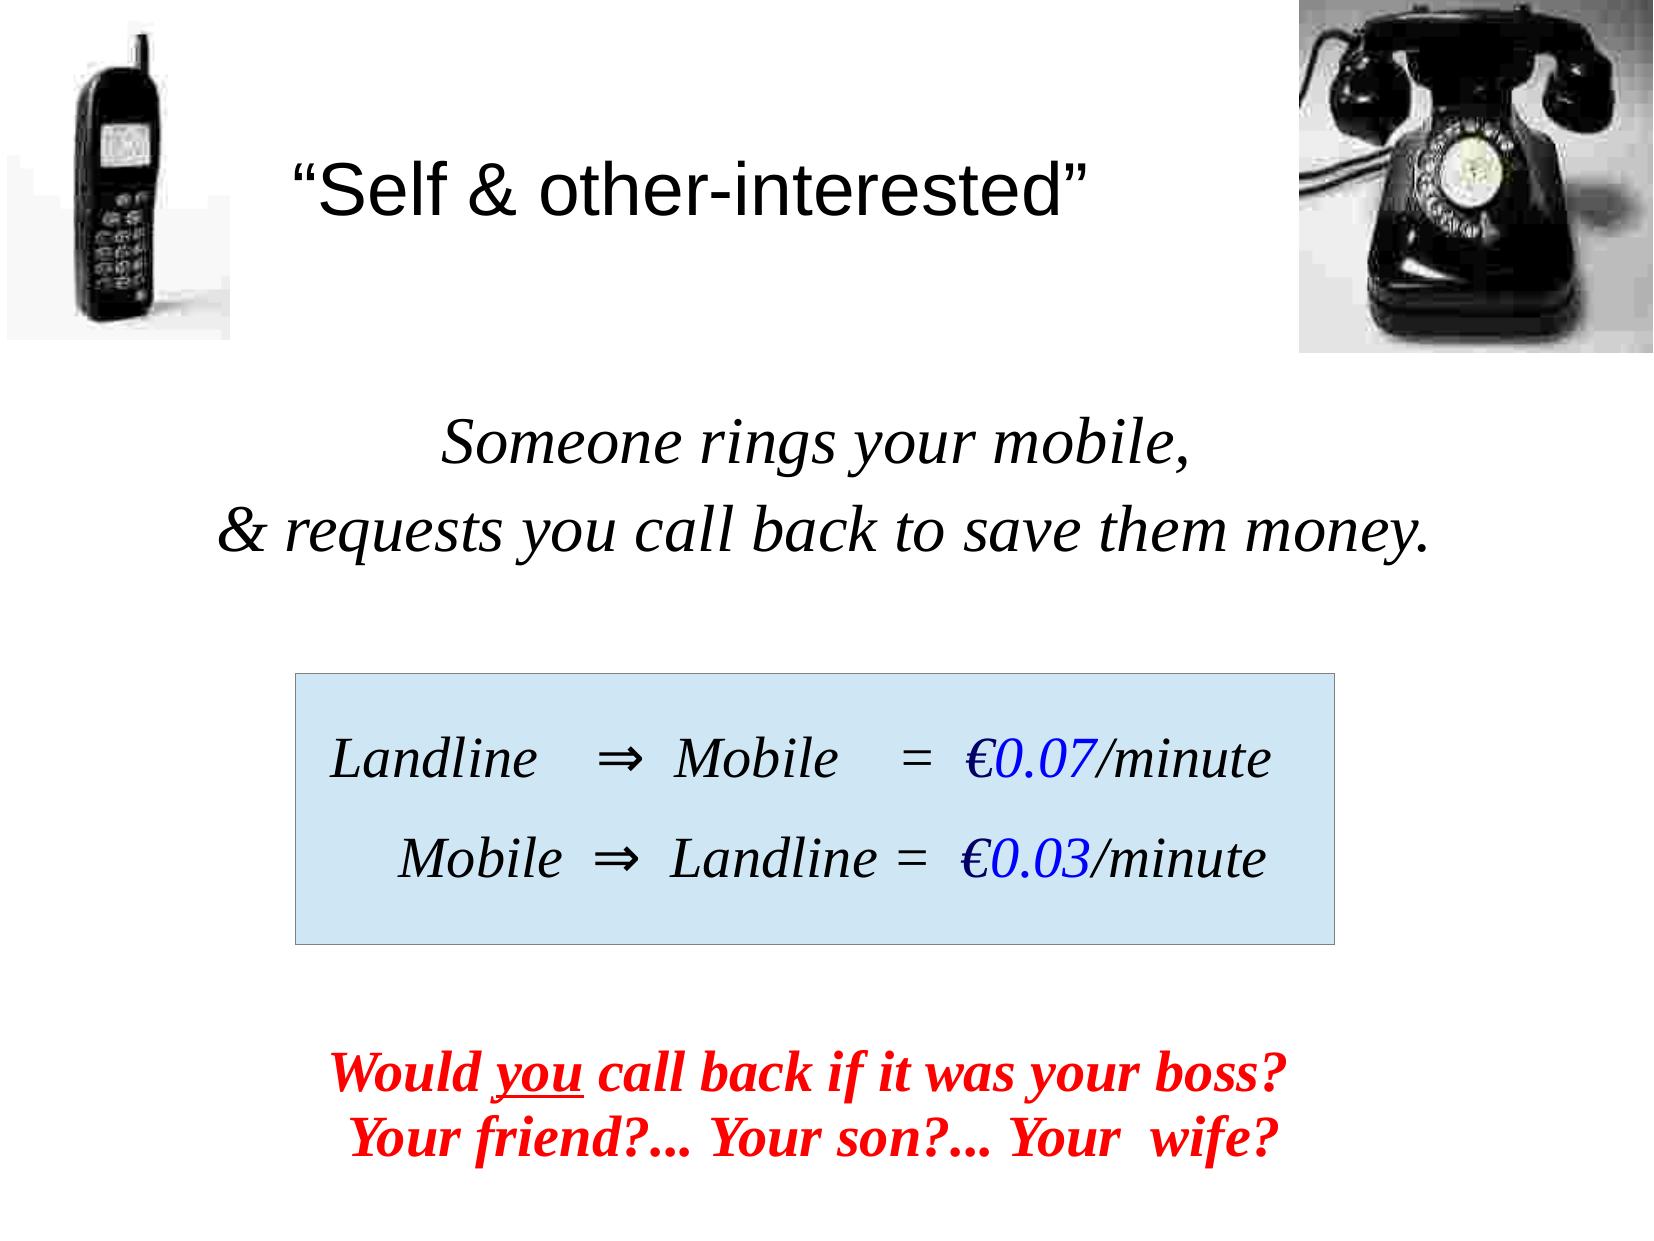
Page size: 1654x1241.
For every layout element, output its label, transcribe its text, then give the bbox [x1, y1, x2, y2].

picture [1299, 0, 1653, 353]
text_box Someone rings your mobile, & requests you call back to save them money. [16, 395, 1635, 647]
text_box [295, 673, 1335, 718]
title “Self & other-interested” [50, 80, 1332, 288]
text_box Landline ⇒ Mobile = €0.07/minute [209, 718, 1336, 812]
picture [7, 8, 230, 341]
text_box Would you call back if it was your boss? Your friend?... Your son?... Your wife? [247, 1032, 1325, 1220]
text_box Mobile ⇒ Landline = €0.03/minute [234, 733, 1402, 1014]
